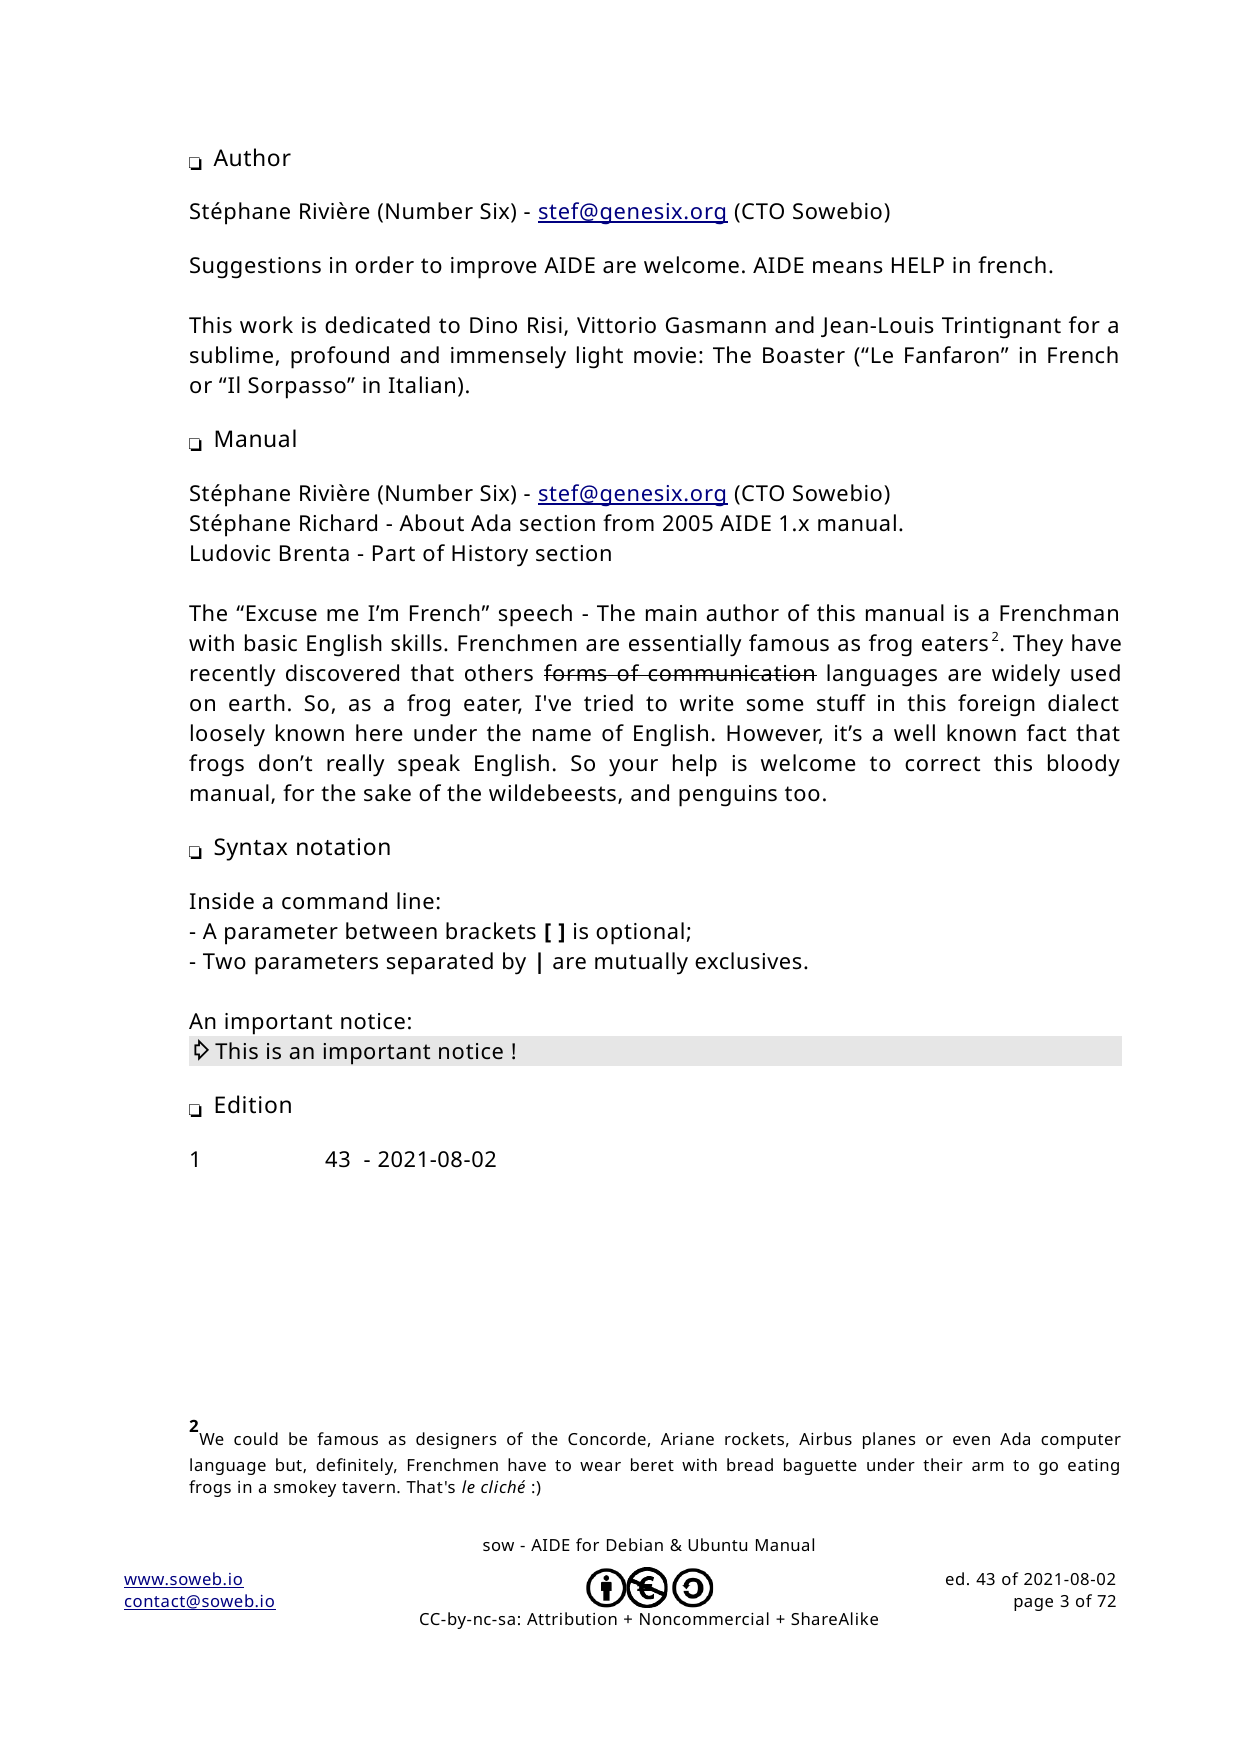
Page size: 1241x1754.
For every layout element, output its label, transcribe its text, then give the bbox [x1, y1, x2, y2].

subtitle Author [189, 142, 1122, 184]
text Stéphane Richard - About Ada section from 2005 AIDE 1.x manual. [189, 508, 1122, 538]
text Stéphane Rivière (Number Six) - stef@genesix.org (CTO Sowebio) [189, 196, 1122, 226]
subtitle Edition [189, 1089, 1122, 1132]
text Stéphane Rivière (Number Six) - stef@genesix.org (CTO Sowebio) [189, 478, 1122, 508]
picture [585, 1567, 668, 1608]
text An important notice: [189, 1006, 1122, 1036]
subtitle Manual [189, 423, 1122, 466]
text 1 43 - 2021-08-02 [189, 1143, 1122, 1173]
text - A parameter between brackets [ ] is optional; [189, 916, 1122, 946]
subtitle Syntax notation [189, 831, 1122, 874]
text The “Excuse me I’m French” speech - The main author of this manual is a Frenchman with basic English skills. Frenchmen are essentially famous as frog eaters. They have recently discovered that others forms of communication languages are widely used on earth. So, as a frog eater, I've tried to write some stuff in this foreign dialect loosely known here under the name of English. However, it’s a well known fact that frogs don’t really speak English. So your help is welcome to correct this bloody manual, for the sake of the wildebeests, and penguins too. [189, 598, 1122, 808]
text Ludovic Brenta - Part of History section [189, 538, 1122, 568]
text This work is dedicated to Dino Risi, Vittorio Gasmann and Jean-Louis Trintignant for a sublime, profound and immensely light movie: The Boaster (“Le Fanfaron” in French or “Il Sorpasso” in Italian). [189, 310, 1122, 400]
text Inside a command line: [189, 886, 1122, 916]
text - Two parameters separated by | are mutually exclusives. [189, 946, 1122, 976]
text We could be famous as designers of the Concorde, Ariane rockets, Airbus planes or even Ada computer language but, definitely, Frenchmen have to wear beret with bread baguette under their arm to go eating frogs in a smokey tavern. That's le cliché :) [189, 1414, 1122, 1499]
picture [672, 1567, 714, 1608]
text Suggestions in order to improve AIDE are welcome. AIDE means HELP in french. [189, 250, 1122, 280]
list This is an important notice ! [189, 1036, 1122, 1066]
